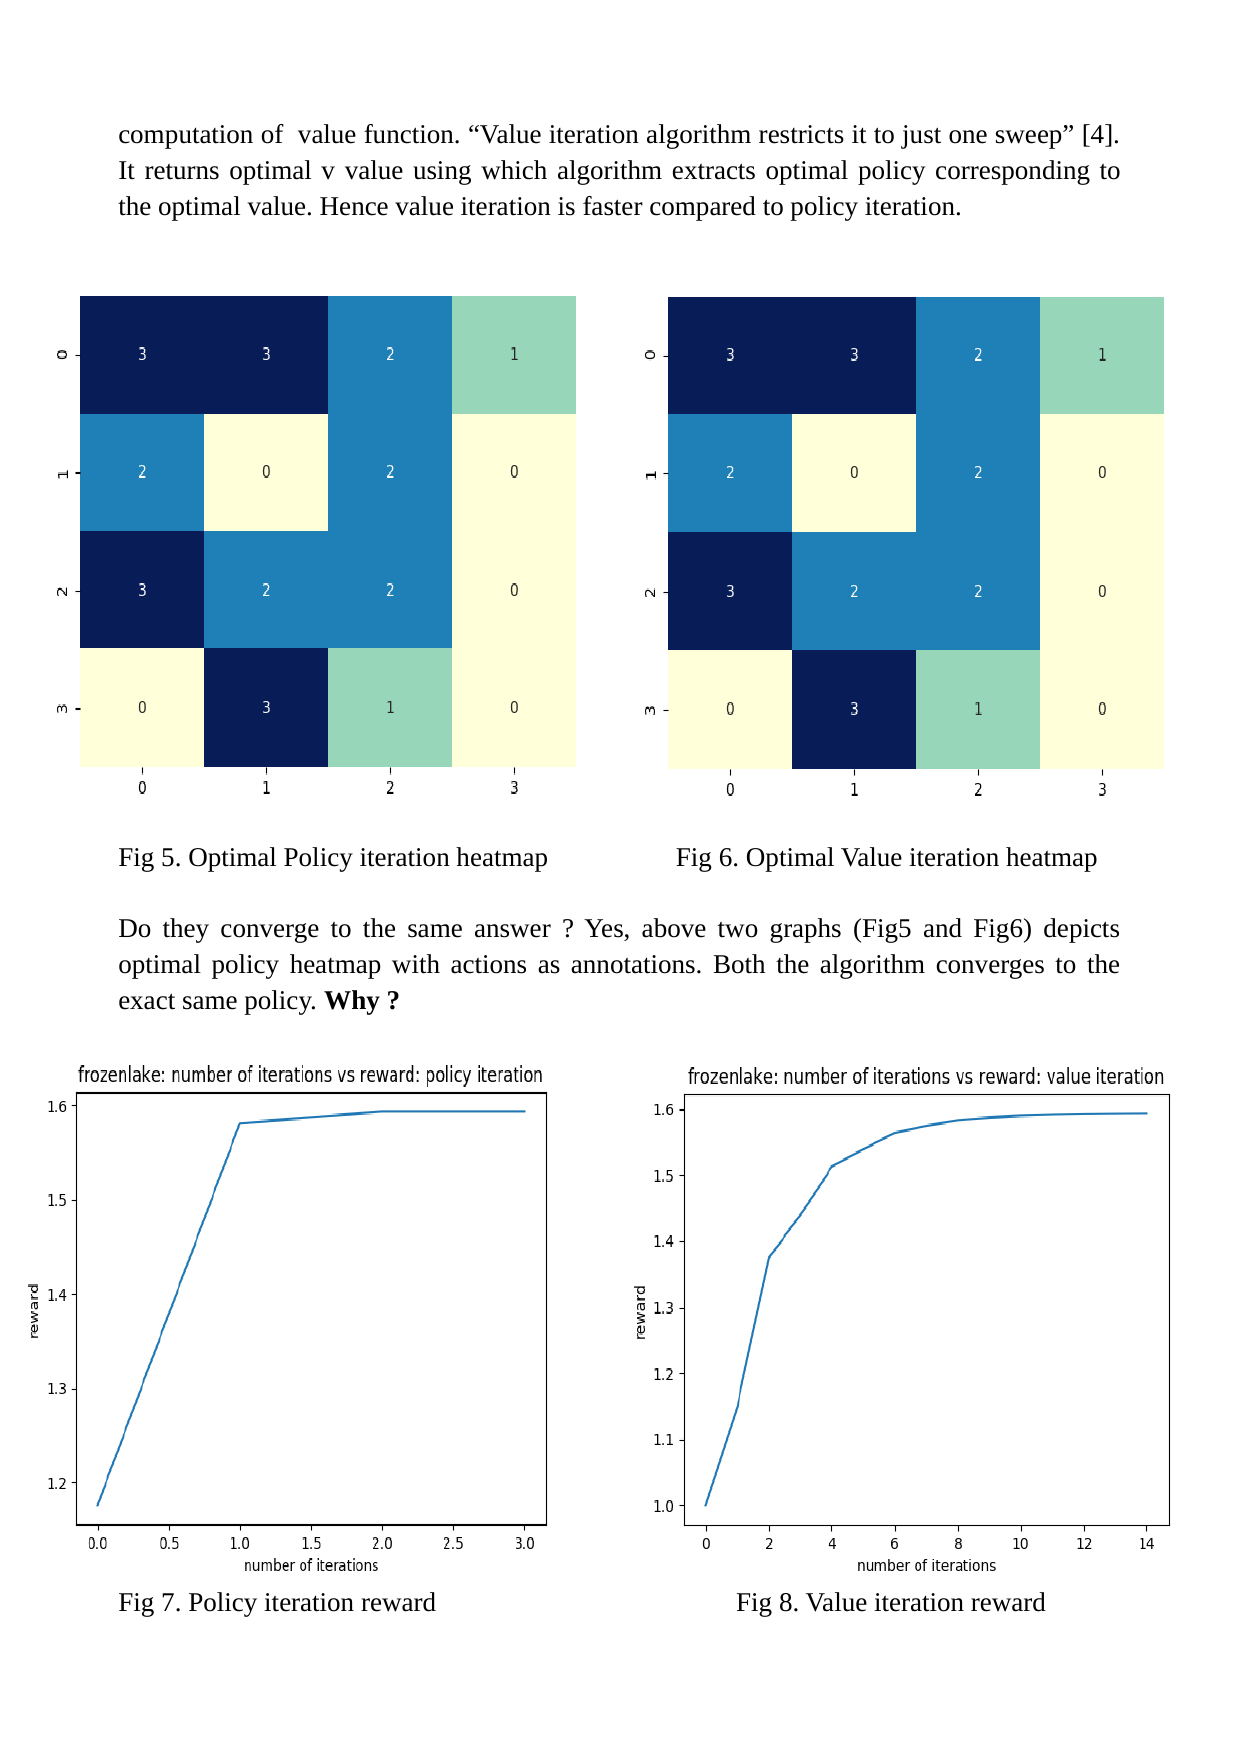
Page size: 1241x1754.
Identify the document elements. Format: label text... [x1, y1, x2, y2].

text [118, 1019, 1122, 1027]
text Do they converge to the same answer ? Yes, above two graphs (Fig5 and Fig6) depicts optimal policy heatmap with actions as annotations. Both the algorithm converges to the exact same policy. Why ? [118, 912, 1122, 1015]
picture [0, 223, 1227, 837]
text Fig 7. Policy iteration reward Fig 8. Value iteration reward [118, 1587, 1122, 1617]
text computation of value function. “Value iteration algorithm restricts it to just one sweep” [4]. It returns optimal v value using which algorithm extracts optimal policy corresponding to the optimal value. Hence value iteration is faster compared to policy iteration. [118, 118, 1122, 221]
text Fig 5. Optimal Policy iteration heatmap Fig 6. Optimal Value iteration heatmap [118, 835, 1122, 872]
picture [0, 1025, 1231, 1587]
